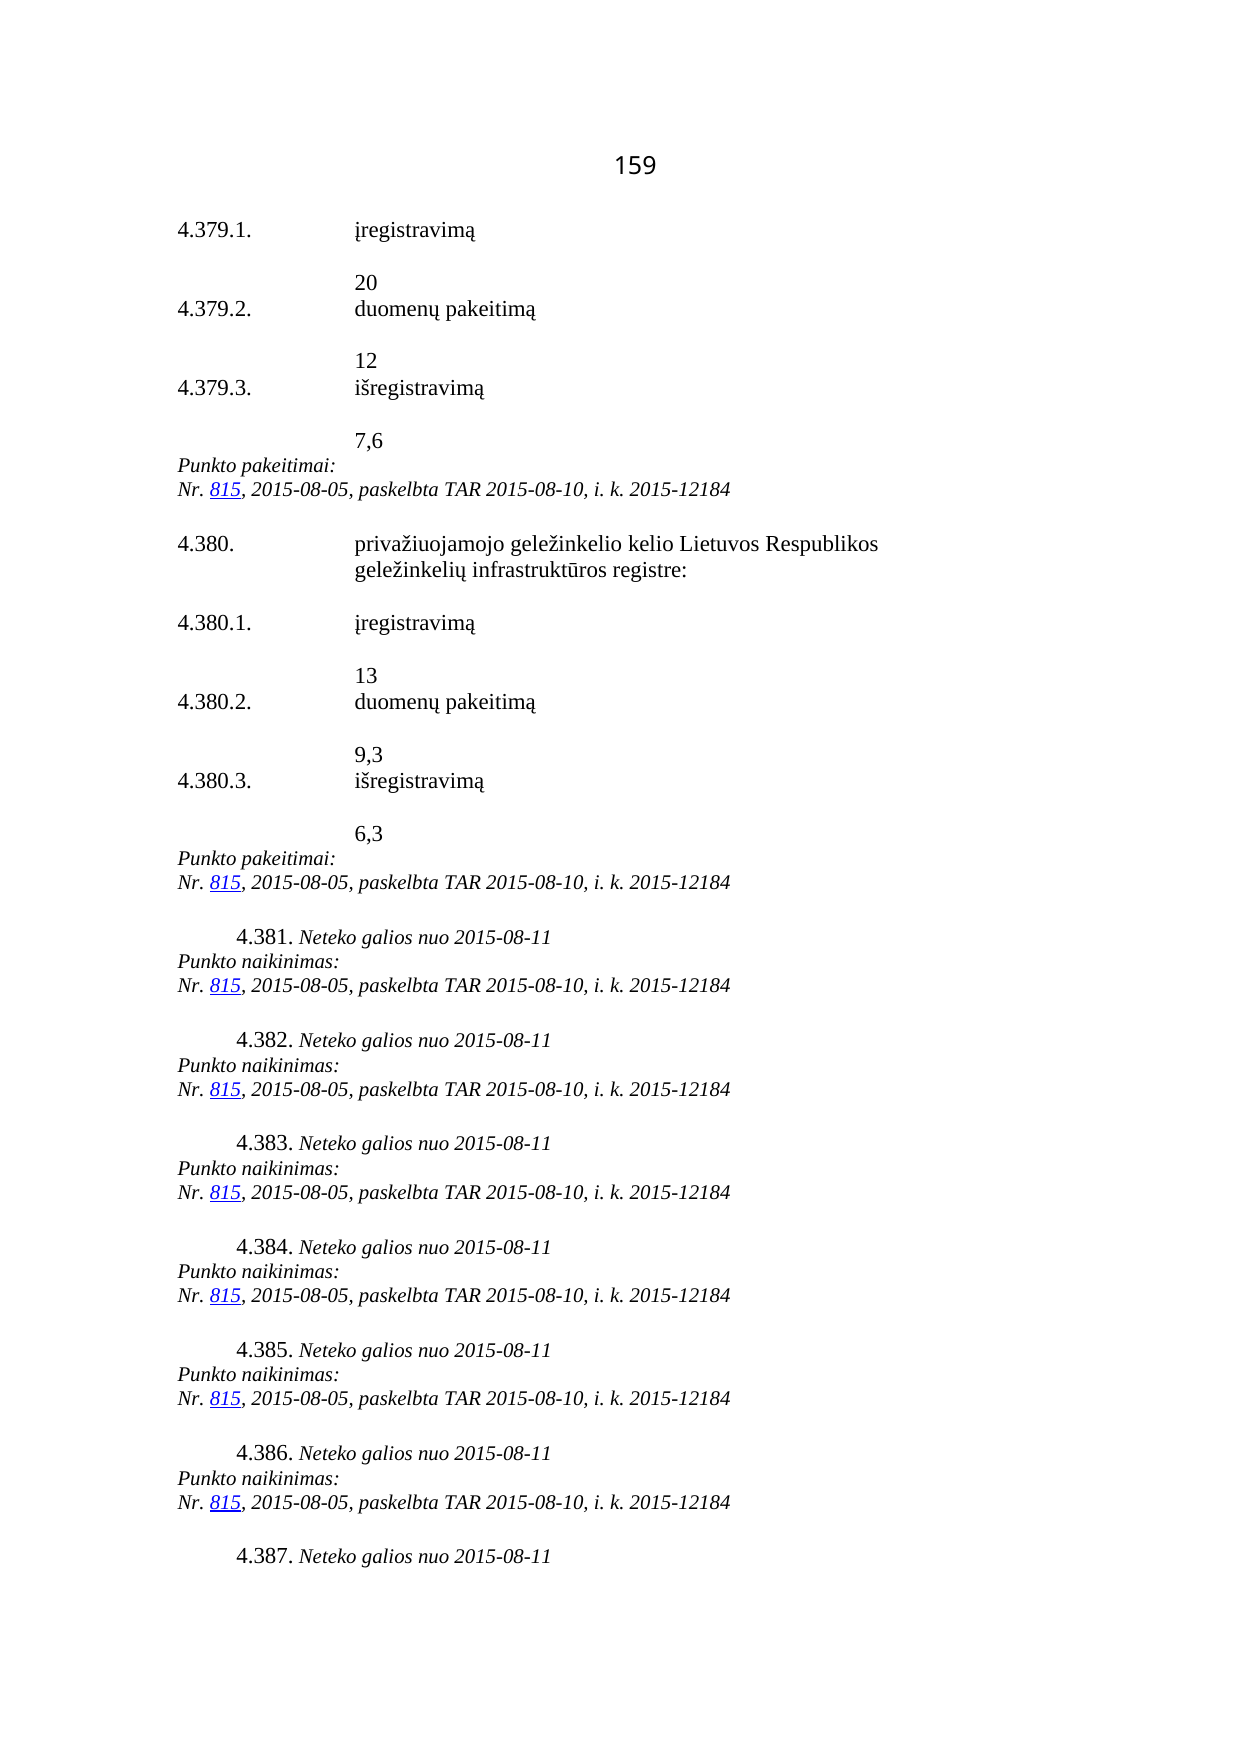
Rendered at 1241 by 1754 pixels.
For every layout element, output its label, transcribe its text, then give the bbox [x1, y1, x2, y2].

text geležinkelių infrastruktūros registre: [354, 556, 945, 609]
text 4.379.3. išregistravimą 7,6 [177, 374, 945, 453]
text 4.380. privažiuojamojo geležinkelio kelio Lietuvos Respublikos [177, 530, 945, 556]
text Punkto pakeitimai: [177, 453, 1093, 477]
text 4.387. Neteko galios nuo 2015-08-11 [177, 1542, 1093, 1569]
text 4.380.1. įregistravimą 13 [177, 609, 945, 688]
text Punkto naikinimas: [177, 1053, 1093, 1077]
text 4.382. Neteko galios nuo 2015-08-11 [177, 1026, 1093, 1053]
text Punkto naikinimas: [177, 1259, 1093, 1283]
text Nr. 815, 2015-08-05, paskelbta TAR 2015-08-10, i. k. 2015-12184 [177, 1283, 1093, 1307]
text 4.379.1. įregistravimą 20 [177, 216, 945, 295]
text Nr. 815, 2015-08-05, paskelbta TAR 2015-08-10, i. k. 2015-12184 [177, 1077, 1093, 1101]
text 4.384. Neteko galios nuo 2015-08-11 [177, 1233, 1093, 1259]
text Punkto naikinimas: [177, 1466, 1093, 1489]
text 4.380.3. išregistravimą 6,3 [177, 767, 945, 846]
text 4.379.2. duomenų pakeitimą 12 [177, 295, 945, 374]
text Punkto naikinimas: [177, 1156, 1093, 1180]
text 4.385. Neteko galios nuo 2015-08-11 [177, 1336, 1093, 1362]
text 4.381. Neteko galios nuo 2015-08-11 [177, 923, 1093, 949]
text Nr. 815, 2015-08-05, paskelbta TAR 2015-08-10, i. k. 2015-12184 [177, 1180, 1093, 1204]
text 4.386. Neteko galios nuo 2015-08-11 [177, 1439, 1093, 1466]
text Nr. 815, 2015-08-05, paskelbta TAR 2015-08-10, i. k. 2015-12184 [177, 973, 1093, 997]
text Nr. 815, 2015-08-05, paskelbta TAR 2015-08-10, i. k. 2015-12184 [177, 1386, 1093, 1410]
text Punkto naikinimas: [177, 949, 1093, 973]
text 4.380.2. duomenų pakeitimą 9,3 [177, 688, 945, 767]
text Nr. 815, 2015-08-05, paskelbta TAR 2015-08-10, i. k. 2015-12184 [177, 477, 1093, 501]
text Punkto naikinimas: [177, 1362, 1093, 1386]
text Punkto pakeitimai: [177, 846, 1093, 870]
text Nr. 815, 2015-08-05, paskelbta TAR 2015-08-10, i. k. 2015-12184 [177, 870, 1093, 894]
text 4.383. Neteko galios nuo 2015-08-11 [177, 1129, 1093, 1156]
text Nr. 815, 2015-08-05, paskelbta TAR 2015-08-10, i. k. 2015-12184 [177, 1489, 1093, 1514]
